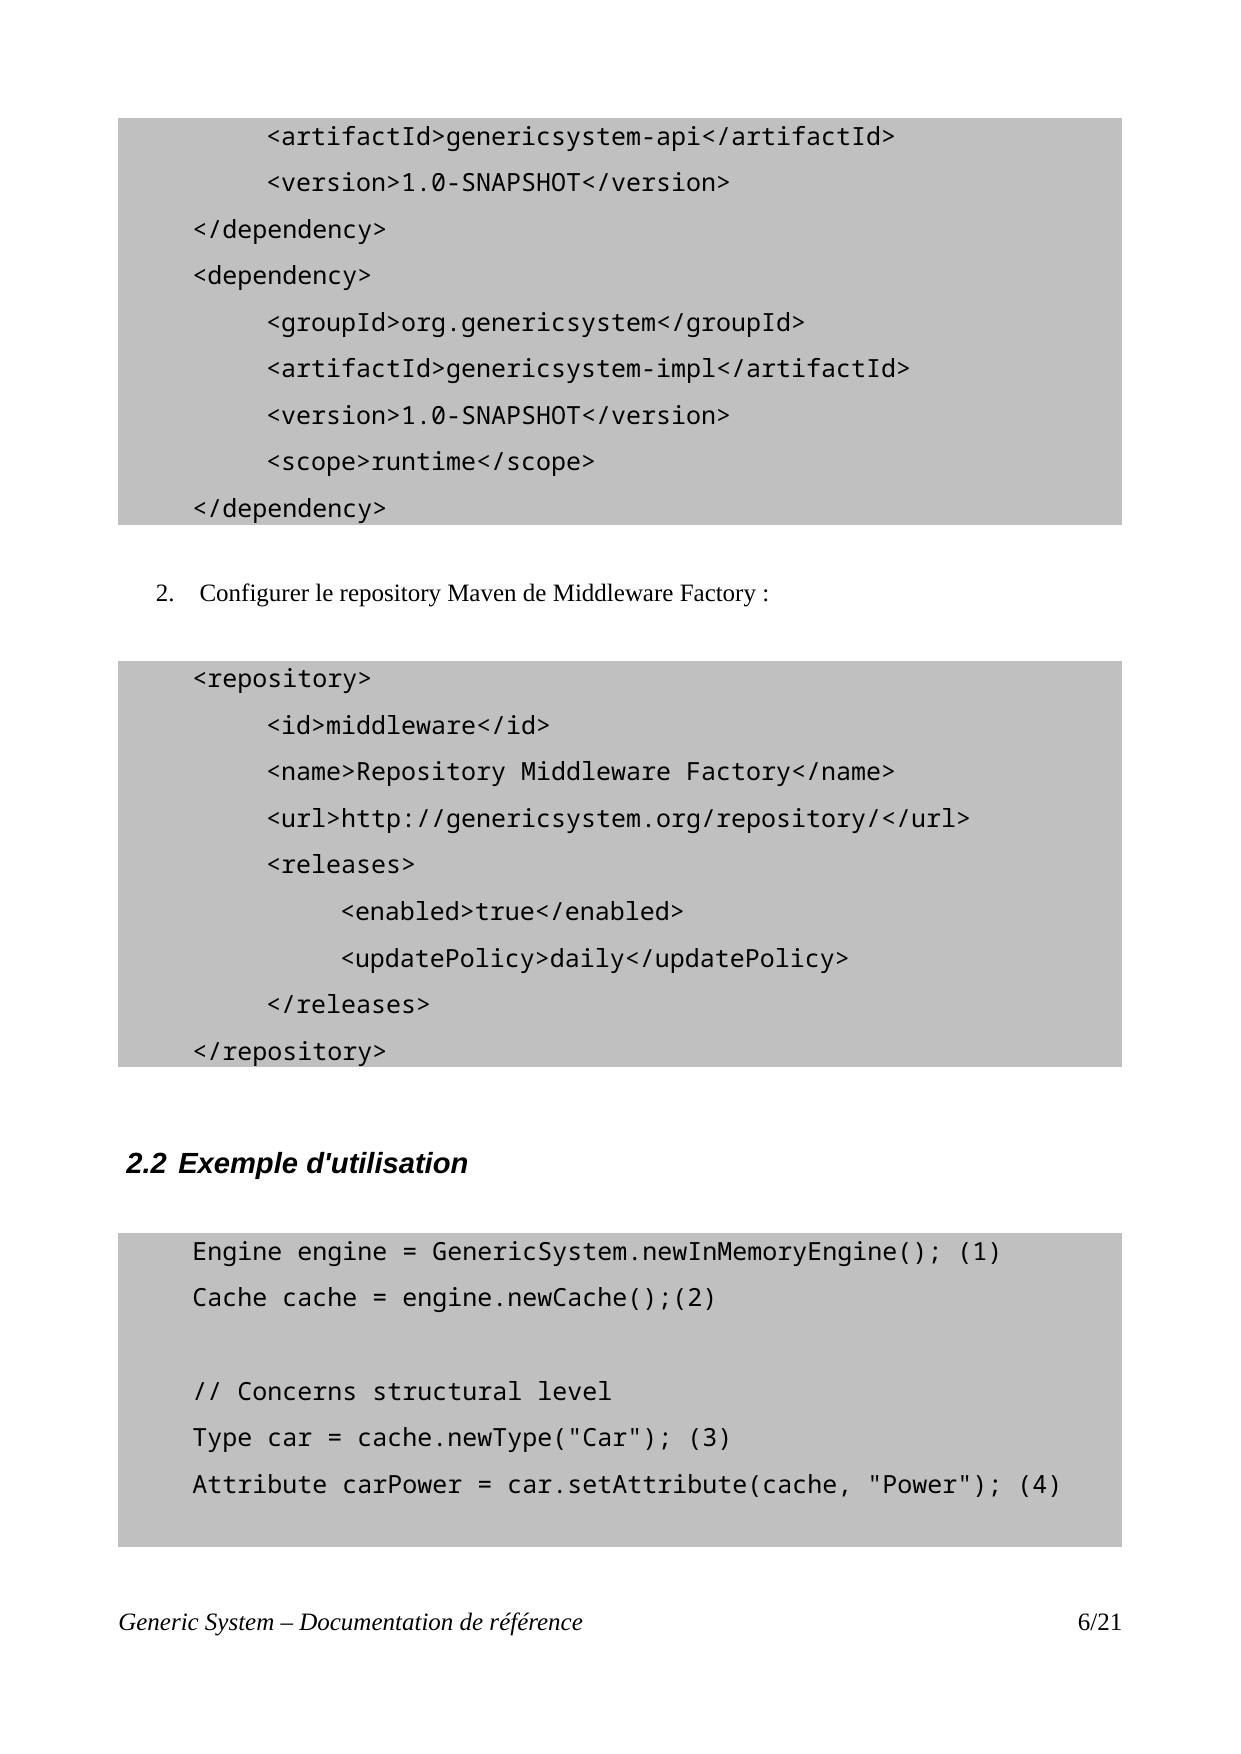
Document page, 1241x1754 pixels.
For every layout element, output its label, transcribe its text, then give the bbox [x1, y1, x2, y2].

list Configurer le repository Maven de Middleware Factory : [156, 578, 1122, 607]
text </dependency> [118, 491, 1122, 525]
text Attribute carPower = car.setAttribute(cache, "Power"); (4) [118, 1466, 1122, 1500]
text </repository> [118, 1033, 1122, 1067]
text Type car = cache.newType("Car"); (3) [118, 1420, 1122, 1454]
text <url>http://genericsystem.org/repository/</url> [118, 801, 1122, 835]
text <id>middleware</id> [118, 707, 1122, 742]
text <artifactId>genericsystem-impl</artifactId> [118, 351, 1122, 385]
text <groupId>org.genericsystem</groupId> [118, 304, 1122, 338]
text </dependency> [118, 211, 1122, 245]
text <version>1.0-SNAPSHOT</version> [118, 165, 1122, 199]
text <scope>runtime</scope> [118, 444, 1122, 478]
text <dependency> [118, 258, 1122, 292]
text <updatePolicy>daily</updatePolicy> [118, 940, 1122, 974]
text <version>1.0-SNAPSHOT</version> [118, 397, 1122, 432]
text Engine engine = GenericSystem.newInMemoryEngine(); (1) [118, 1233, 1122, 1268]
text <name>Repository Middleware Factory</name> [118, 754, 1122, 788]
text <artifactId>genericsystem-api</artifactId> [118, 118, 1122, 152]
subtitle Exemple d'utilisation [118, 1146, 1122, 1180]
text Cache cache = engine.newCache();(2) [118, 1280, 1122, 1314]
text // Concerns structural level [118, 1373, 1122, 1407]
text <enabled>true</enabled> [118, 894, 1122, 928]
text <releases> [118, 847, 1122, 881]
text </releases> [118, 987, 1122, 1021]
text <repository> [118, 661, 1122, 695]
